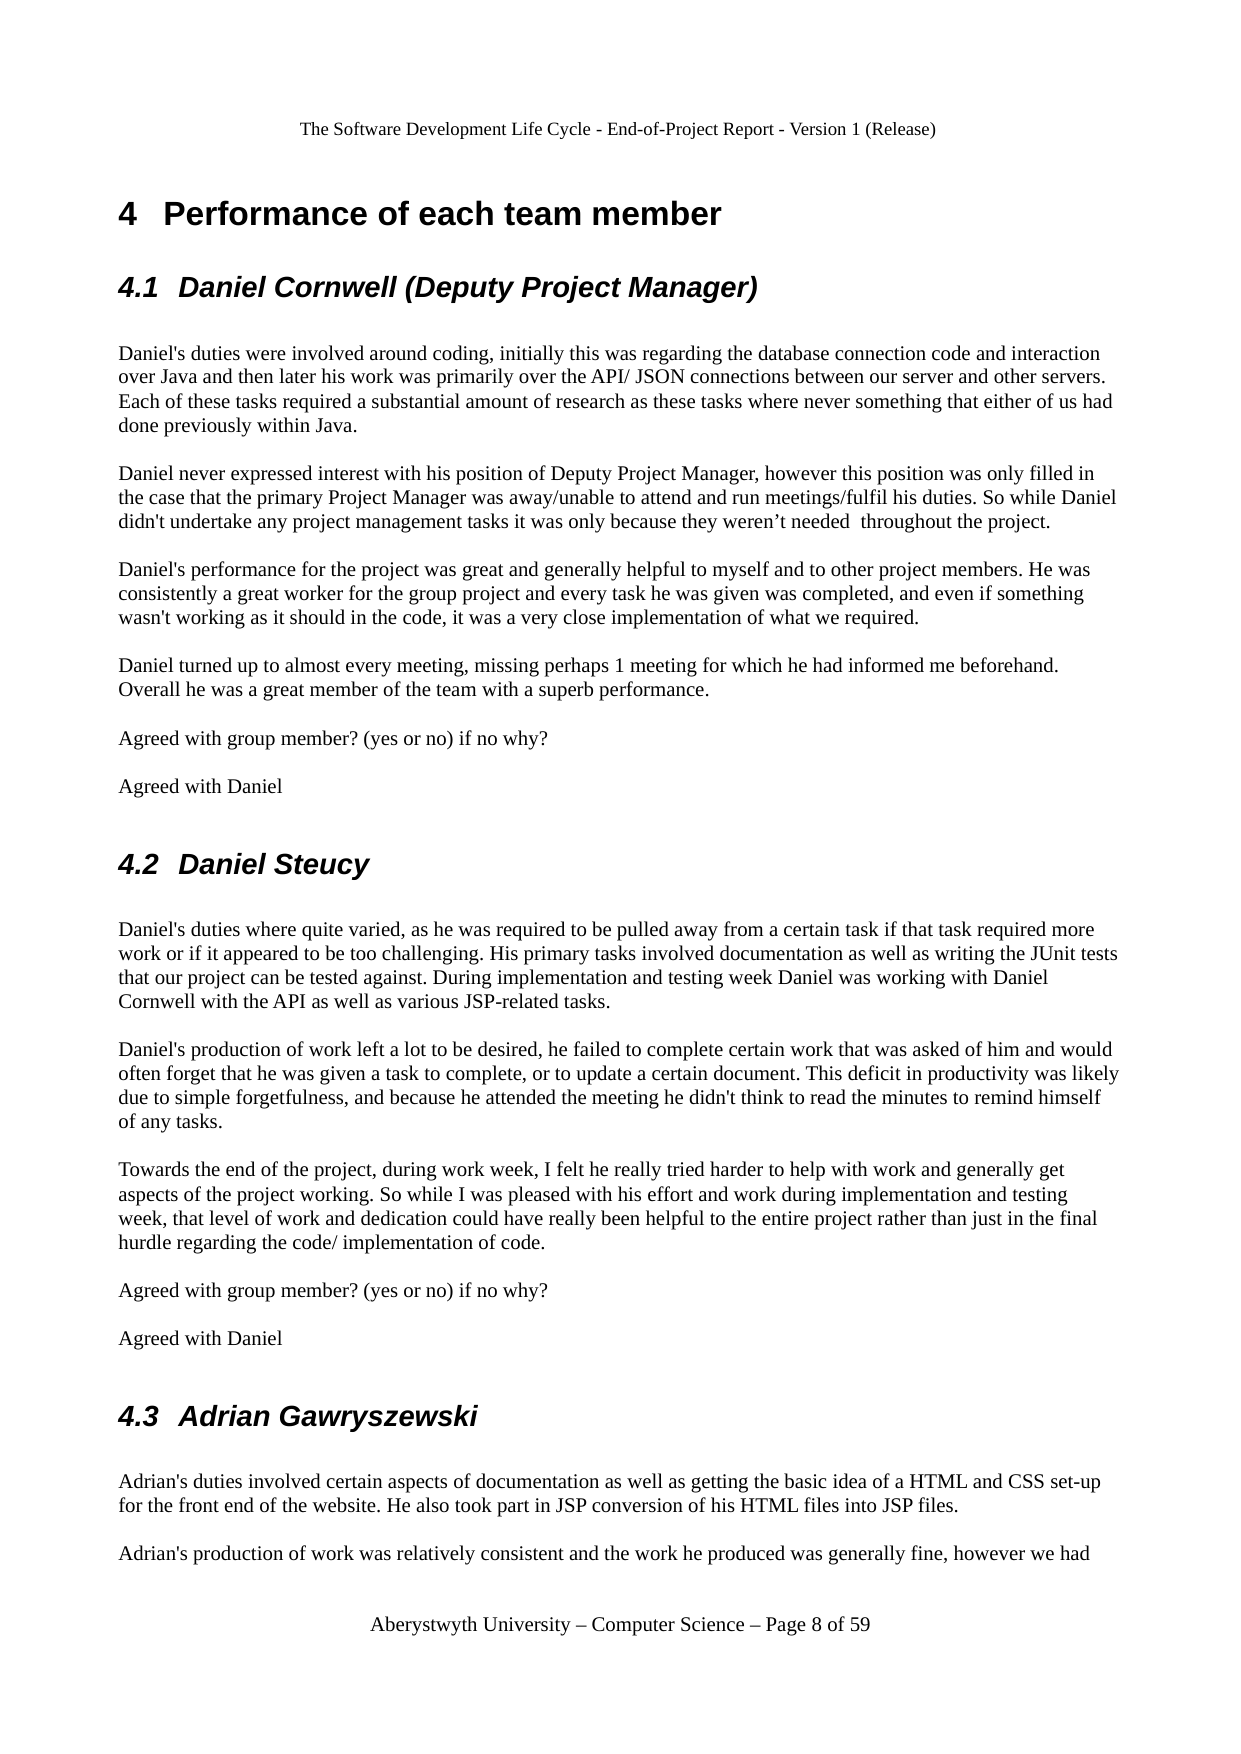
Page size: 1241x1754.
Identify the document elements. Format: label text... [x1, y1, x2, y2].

subtitle Daniel Steucy [118, 847, 1122, 880]
text Agreed with group member? (yes or no) if no why? [118, 725, 1122, 749]
subtitle Adrian Gawryszewski [118, 1399, 1122, 1432]
text Agreed with group member? (yes or no) if no why? [118, 1278, 1122, 1302]
text Adrian's production of work was relatively consistent and the work he produced was generally fine, however we had [118, 1541, 1122, 1565]
text Daniel's performance for the project was great and generally helpful to myself and to other project members. He was consistently a great worker for the group project and every task he was given was completed, and even if something wasn't working as it should in the code, it was a very close implementation of what we required. [118, 557, 1122, 629]
text Daniel's duties where quite varied, as he was required to be pulled away from a certain task if that task required more work or if it appeared to be too challenging. His primary tasks involved documentation as well as writing the JUnit tests that our project can be tested against. During implementation and testing week Daniel was working with Daniel Cornwell with the API as well as various JSP-related tasks. [118, 917, 1122, 1013]
subtitle Daniel Cornwell (Deputy Project Manager) [118, 270, 1122, 304]
text Adrian's duties involved certain aspects of documentation as well as getting the basic idea of a HTML and CSS set-up for the front end of the website. He also took part in JSP conversion of his HTML files into JSP files. [118, 1469, 1122, 1517]
text Daniel's duties were involved around coding, initially this was regarding the database connection code and interaction over Java and then later his work was primarily over the API/ JSON connections between our server and other servers. Each of these tasks required a substantial amount of research as these tasks where never something that either of us had done previously within Java. Daniel never expressed interest with his position of Deputy Project Manager, however this position was only filled in the case that the primary Project Manager was away/unable to attend and run meetings/fulfil his duties. So while Daniel didn't undertake any project management tasks it was only because they weren’t needed throughout the project. [118, 340, 1122, 533]
text Agreed with Daniel [118, 773, 1122, 798]
text Daniel turned up to almost every meeting, missing perhaps 1 meeting for which he had informed me beforehand. Overall he was a great member of the team with a superb performance. [118, 653, 1122, 701]
text Daniel's production of work left a lot to be desired, he failed to complete certain work that was asked of him and would often forget that he was given a task to complete, or to update a certain document. This deficit in productivity was likely due to simple forgetfulness, and because he attended the meeting he didn't think to read the minutes to remind himself of any tasks. Towards the end of the project, during work week, I felt he really tried harder to help with work and generally get aspects of the project working. So while I was pleased with his effort and work during implementation and testing week, that level of work and dedication could have really been helpful to the entire project rather than just in the final hurdle regarding the code/ implementation of code. [118, 1037, 1122, 1254]
text Agreed with Daniel [118, 1326, 1122, 1350]
subtitle Performance of each team member [118, 194, 1122, 233]
